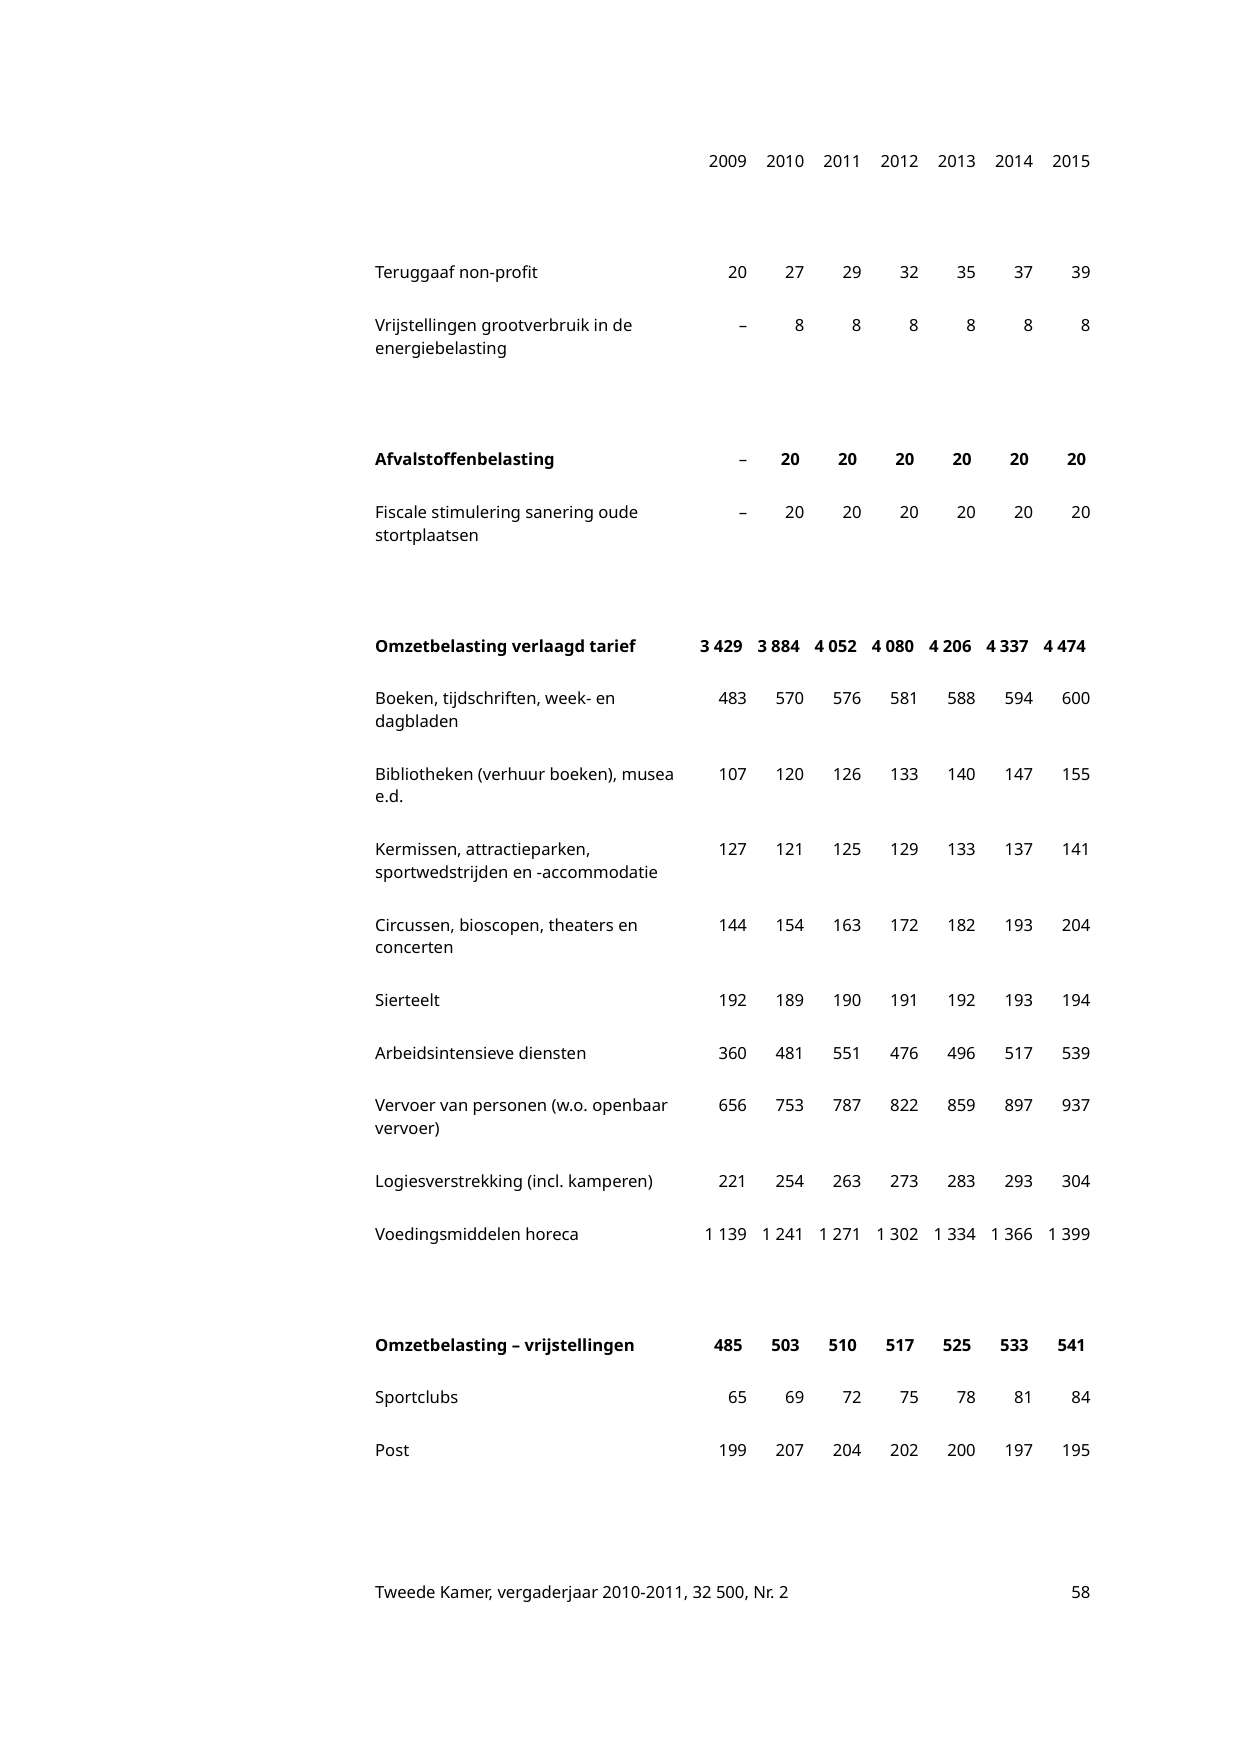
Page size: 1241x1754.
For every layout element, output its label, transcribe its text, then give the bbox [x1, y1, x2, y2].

table_cell [1033, 209, 1090, 261]
table_cell 147 [976, 763, 1033, 838]
table_cell 1 334 [919, 1222, 976, 1275]
table_cell 27 [747, 261, 804, 314]
table_cell 8 [976, 314, 1033, 389]
table_cell [804, 389, 861, 448]
table_cell 263 [804, 1170, 861, 1222]
table_cell 65 [690, 1386, 747, 1439]
table_cell 32 [861, 261, 918, 314]
table_cell [919, 576, 976, 634]
table_cell Circussen, bioscopen, theaters en concerten [375, 913, 689, 989]
table_cell 129 [861, 838, 918, 913]
table_cell [804, 576, 861, 634]
table_cell 155 [1033, 763, 1090, 838]
table_cell 69 [747, 1386, 804, 1439]
table_cell 496 [919, 1041, 976, 1094]
table_cell 533 [976, 1333, 1033, 1386]
table_cell [861, 1275, 918, 1333]
table_cell 172 [861, 913, 918, 989]
table_cell 207 [747, 1439, 804, 1491]
table_cell 200 [919, 1439, 976, 1491]
table_cell 937 [1033, 1094, 1090, 1169]
table_cell 4 206 [919, 634, 976, 687]
table_cell 483 [690, 687, 747, 762]
table_cell 141 [1033, 838, 1090, 913]
table_cell 202 [861, 1439, 918, 1491]
table_cell 4 052 [804, 634, 861, 687]
table_cell 859 [919, 1094, 976, 1169]
table_header 2015 [1033, 150, 1090, 208]
table_cell 517 [861, 1333, 918, 1386]
table_header 2012 [861, 150, 918, 208]
table_cell Voedingsmiddelen horeca [375, 1222, 689, 1275]
table_header [375, 150, 689, 208]
table_cell [976, 389, 1033, 448]
table_cell 293 [976, 1170, 1033, 1222]
table_cell 787 [804, 1094, 861, 1169]
table_cell 75 [861, 1386, 918, 1439]
table_cell 20 [690, 261, 747, 314]
table_cell 360 [690, 1041, 747, 1094]
table_cell 191 [861, 989, 918, 1041]
table_cell 81 [976, 1386, 1033, 1439]
table_cell 20 [919, 448, 976, 500]
table_cell [747, 1275, 804, 1333]
table_cell 551 [804, 1041, 861, 1094]
table_cell 204 [1033, 913, 1090, 989]
table_cell 20 [1033, 500, 1090, 576]
table_cell 84 [1033, 1386, 1090, 1439]
table_cell 72 [804, 1386, 861, 1439]
table_cell 20 [861, 500, 918, 576]
table_cell 570 [747, 687, 804, 762]
table_cell 576 [804, 687, 861, 762]
table_cell 525 [919, 1333, 976, 1386]
table_cell [747, 209, 804, 261]
table_cell Post [375, 1439, 689, 1491]
table_cell [690, 209, 747, 261]
table_cell 35 [919, 261, 976, 314]
table_cell 510 [804, 1333, 861, 1386]
table_cell [747, 576, 804, 634]
table_cell Vervoer van personen (w.o. openbaar vervoer) [375, 1094, 689, 1169]
table_cell [976, 209, 1033, 261]
table_cell Arbeidsintensieve diensten [375, 1041, 689, 1094]
table_cell Afvalstoffenbelasting [375, 448, 689, 500]
table_cell [747, 389, 804, 448]
table_cell 8 [1033, 314, 1090, 389]
table_cell [919, 209, 976, 261]
table_cell 4 080 [861, 634, 918, 687]
table_header 2009 [690, 150, 747, 208]
table_cell 29 [804, 261, 861, 314]
table_cell – [690, 448, 747, 500]
table_cell 485 [690, 1333, 747, 1386]
table_cell 20 [976, 448, 1033, 500]
table_cell 37 [976, 261, 1033, 314]
table_cell [690, 389, 747, 448]
table_cell 163 [804, 913, 861, 989]
table_cell 199 [690, 1439, 747, 1491]
table_cell 195 [1033, 1439, 1090, 1491]
table_cell 140 [919, 763, 976, 838]
table_cell 154 [747, 913, 804, 989]
table_cell – [690, 500, 747, 576]
table_cell 125 [804, 838, 861, 913]
table_cell Omzetbelasting – vrijstellingen [375, 1333, 689, 1386]
table_cell 193 [976, 989, 1033, 1041]
table_cell [690, 576, 747, 634]
table_cell Fiscale stimulering sanering oude stortplaatsen [375, 500, 689, 576]
table_cell 4 337 [976, 634, 1033, 687]
table_cell 121 [747, 838, 804, 913]
table_cell 594 [976, 687, 1033, 762]
table_cell 20 [747, 500, 804, 576]
table_cell 581 [861, 687, 918, 762]
table_cell 656 [690, 1094, 747, 1169]
table_cell 600 [1033, 687, 1090, 762]
table_cell 476 [861, 1041, 918, 1094]
table_cell 194 [1033, 989, 1090, 1041]
table_cell [861, 576, 918, 634]
table_cell Omzetbelasting verlaagd tarief [375, 634, 689, 687]
table_cell 539 [1033, 1041, 1090, 1094]
table_cell 127 [690, 838, 747, 913]
table_cell 517 [976, 1041, 1033, 1094]
table_cell 204 [804, 1439, 861, 1491]
table_cell 78 [919, 1386, 976, 1439]
table_cell [861, 389, 918, 448]
table_cell 1 271 [804, 1222, 861, 1275]
table_cell 541 [1033, 1333, 1090, 1386]
table_cell 193 [976, 913, 1033, 989]
table_cell 197 [976, 1439, 1033, 1491]
table_cell [1033, 1275, 1090, 1333]
table_cell Bibliotheken (verhuur boeken), musea e.d. [375, 763, 689, 838]
table_cell 481 [747, 1041, 804, 1094]
table_cell [919, 1275, 976, 1333]
table_cell [804, 209, 861, 261]
table_cell 133 [861, 763, 918, 838]
table_header 2011 [804, 150, 861, 208]
table_cell 1 302 [861, 1222, 918, 1275]
table_cell 20 [919, 500, 976, 576]
table_cell 20 [861, 448, 918, 500]
table_cell 897 [976, 1094, 1033, 1169]
table_cell 254 [747, 1170, 804, 1222]
table_cell 182 [919, 913, 976, 989]
table_cell [804, 1275, 861, 1333]
table_cell Teruggaaf non-profit [375, 261, 689, 314]
table_cell Vrijstellingen grootverbruik in de energiebelasting [375, 314, 689, 389]
table_cell 192 [690, 989, 747, 1041]
table_cell [1033, 389, 1090, 448]
table_cell 20 [976, 500, 1033, 576]
table_cell 503 [747, 1333, 804, 1386]
table_cell 3 884 [747, 634, 804, 687]
table_cell Kermissen, attractieparken, sportwedstrijden en -accommodatie [375, 838, 689, 913]
table_cell 1 366 [976, 1222, 1033, 1275]
table_cell Logiesverstrekking (incl. kamperen) [375, 1170, 689, 1222]
table_cell 189 [747, 989, 804, 1041]
table_cell 1 139 [690, 1222, 747, 1275]
table_cell 107 [690, 763, 747, 838]
table_cell 39 [1033, 261, 1090, 314]
table_cell 304 [1033, 1170, 1090, 1222]
table_header 2010 [747, 150, 804, 208]
table_cell 4 474 [1033, 634, 1090, 687]
table_cell [976, 576, 1033, 634]
table_cell [861, 209, 918, 261]
table_cell [1033, 576, 1090, 634]
table_cell 20 [804, 500, 861, 576]
table_cell 8 [861, 314, 918, 389]
table_cell 120 [747, 763, 804, 838]
table_cell Boeken, tijdschriften, week- en dagbladen [375, 687, 689, 762]
table_cell 822 [861, 1094, 918, 1169]
table_cell 283 [919, 1170, 976, 1222]
table_header 2014 [976, 150, 1033, 208]
table_cell 8 [747, 314, 804, 389]
table_cell [919, 389, 976, 448]
table_cell 221 [690, 1170, 747, 1222]
table_cell 273 [861, 1170, 918, 1222]
table_cell [976, 1275, 1033, 1333]
table_cell [375, 389, 689, 448]
table_cell 588 [919, 687, 976, 762]
table_cell [690, 1275, 747, 1333]
table_cell 3 429 [690, 634, 747, 687]
table_cell 192 [919, 989, 976, 1041]
table_cell 1 399 [1033, 1222, 1090, 1275]
table_cell 144 [690, 913, 747, 989]
table_cell 20 [1033, 448, 1090, 500]
table_cell [375, 576, 689, 634]
table_cell [375, 1275, 689, 1333]
table_cell 20 [747, 448, 804, 500]
table_cell – [690, 314, 747, 389]
table_cell 753 [747, 1094, 804, 1169]
table_cell 8 [804, 314, 861, 389]
table_header 2013 [919, 150, 976, 208]
table_cell Sportclubs [375, 1386, 689, 1439]
table_cell 126 [804, 763, 861, 838]
table_cell 190 [804, 989, 861, 1041]
table_cell 20 [804, 448, 861, 500]
table_cell 1 241 [747, 1222, 804, 1275]
table_cell 8 [919, 314, 976, 389]
table_cell 133 [919, 838, 976, 913]
table_cell Sierteelt [375, 989, 689, 1041]
table_cell 137 [976, 838, 1033, 913]
table_cell [375, 209, 689, 261]
